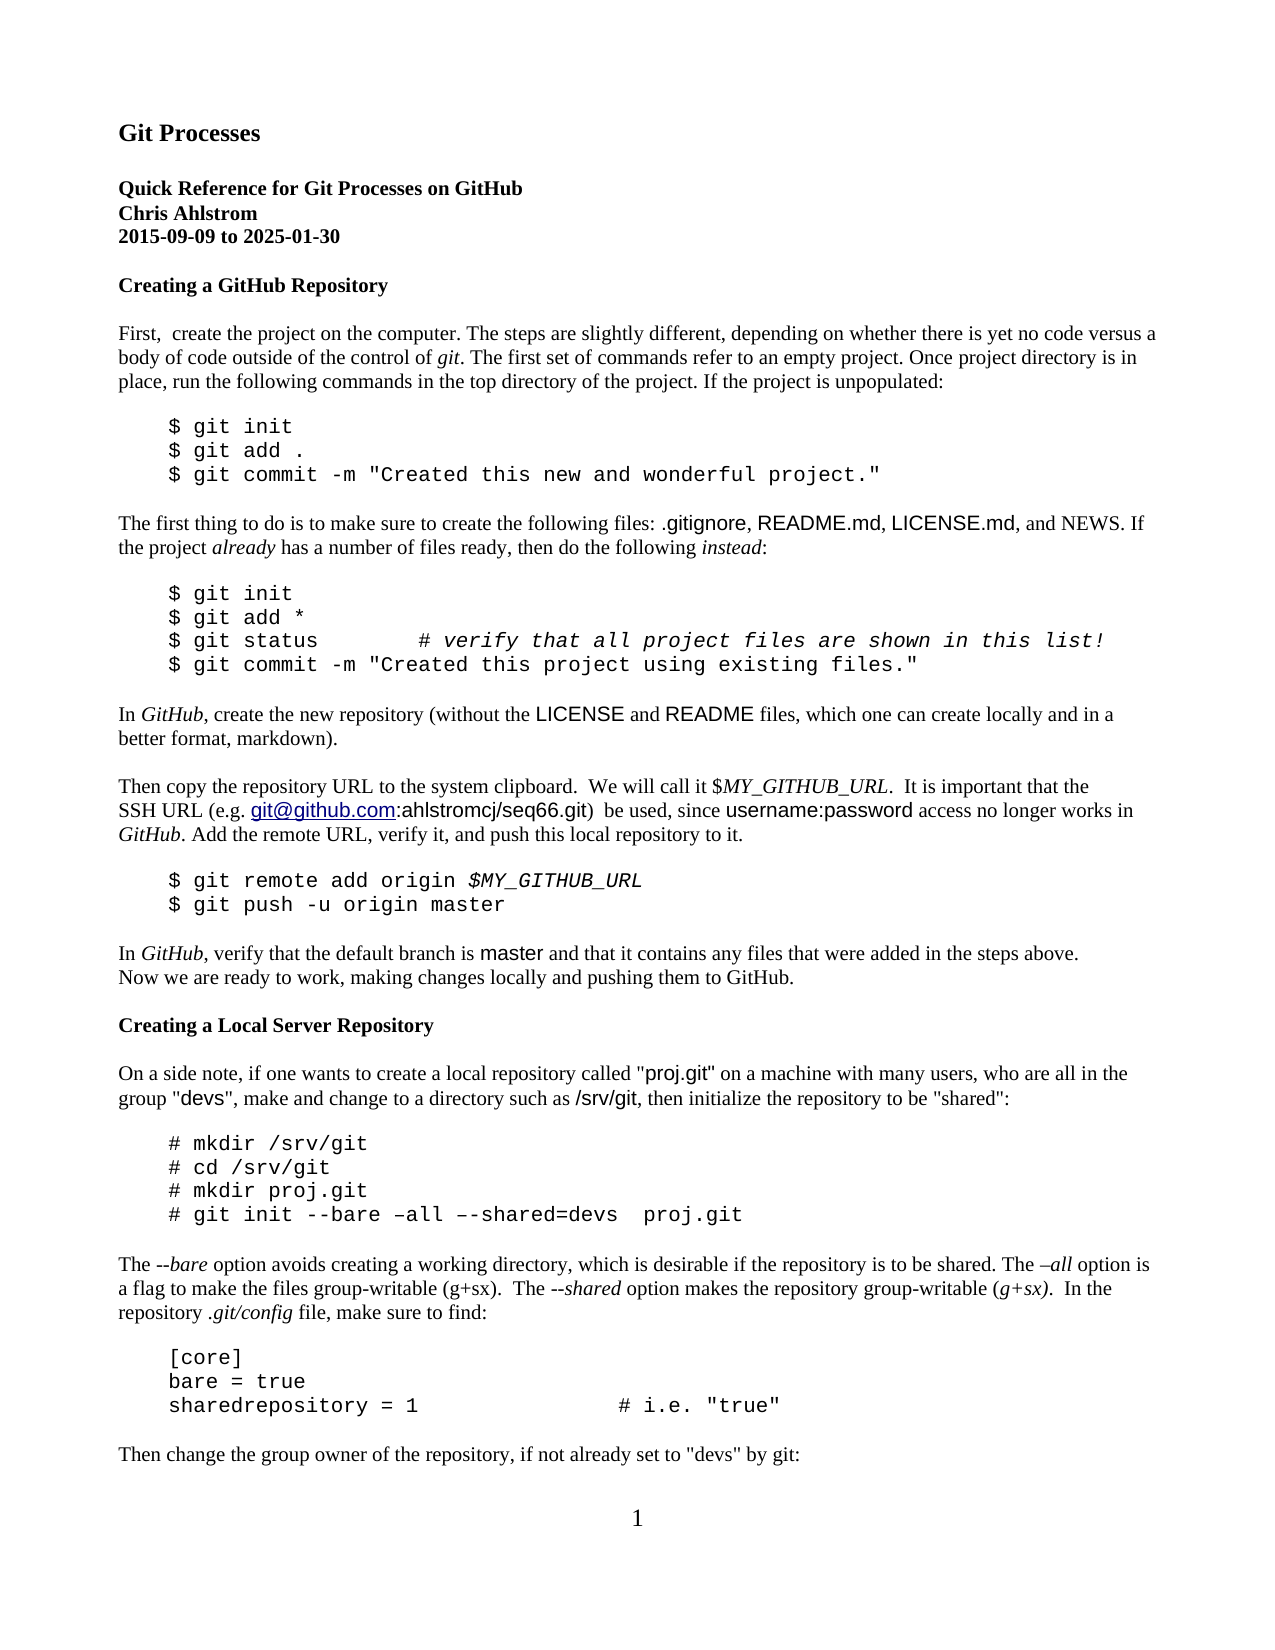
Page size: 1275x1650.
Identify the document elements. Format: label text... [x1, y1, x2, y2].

text $ git push -u origin master [118, 893, 1157, 917]
text # mkdir /srv/git [118, 1133, 1157, 1157]
text On a side note, if one wants to create a local repository called "proj.git" on a machine with many users, who are all in the group "devs", make and change to a directory such as /srv/git, then initialize the repository to be "shared": [118, 1061, 1157, 1109]
text First, create the project on the computer. The steps are slightly different, depending on whether there is yet no code versus a body of code outside of the control of git. The first set of commands refer to an empty project. Once project directory is in place, run the following commands in the top directory of the project. If the project is unpopulated: [118, 321, 1157, 393]
text In GitHub, verify that the default branch is master and that it contains any files that were added in the steps above. [118, 941, 1157, 965]
text SSH URL (e.g. git@github.com:ahlstromcj/seq66.git) be used, since username:password access no longer works in GitHub. Add the remote URL, verify it, and push this local repository to it. [118, 798, 1157, 846]
text Creating a Local Server Repository [118, 1013, 1157, 1037]
text In GitHub, create the new repository (without the LICENSE and README files, which one can create locally and in a better format, markdown). [118, 702, 1157, 750]
text Then copy the repository URL to the system clipboard. We will call it $MY_GITHUB_URL. It is important that the [118, 774, 1157, 798]
text $ git remote add origin $MY_GITHUB_URL [118, 870, 1157, 893]
text 2015-09-09 to 2025-01-30 [118, 224, 1157, 248]
text Now we are ready to work, making changes locally and pushing them to GitHub. [118, 965, 1157, 989]
text $ git commit -m "Created this new and wonderful project." [118, 464, 1157, 487]
text # cd /srv/git [118, 1157, 1157, 1181]
text sharedrepository = 1 # i.e. "true" [118, 1394, 1157, 1418]
text $ git add * [118, 607, 1157, 630]
text $ git add . [118, 440, 1157, 464]
text $ git commit -m "Created this project using existing files." [118, 654, 1157, 678]
text # git init --bare –all –-shared=devs proj.git [118, 1204, 1157, 1228]
text The --bare option avoids creating a working directory, which is desirable if the repository is to be shared. The –all option is a flag to make the files group-writable (g+sx). The --shared option makes the repository group-writable (g+sx). In the repository .git/config file, make sure to find: [118, 1251, 1157, 1324]
text Then change the group owner of the repository, if not already set to "devs" by git: [118, 1442, 1157, 1466]
text $ git init [118, 583, 1157, 607]
text The first thing to do is to make sure to create the following files: .gitignore, README.md, LICENSE.md, and NEWS. If the project already has a number of files ready, then do the following instead: [118, 511, 1157, 559]
text # mkdir proj.git [118, 1181, 1157, 1204]
text $ git status # verify that all project files are shown in this list! [118, 630, 1157, 654]
text Creating a GitHub Repository [118, 273, 1157, 297]
text $ git init [118, 417, 1157, 440]
text Chris Ahlstrom [118, 200, 1157, 224]
text [core] [118, 1347, 1157, 1371]
text bare = true [118, 1371, 1157, 1394]
text Quick Reference for Git Processes on GitHub [118, 176, 1157, 200]
